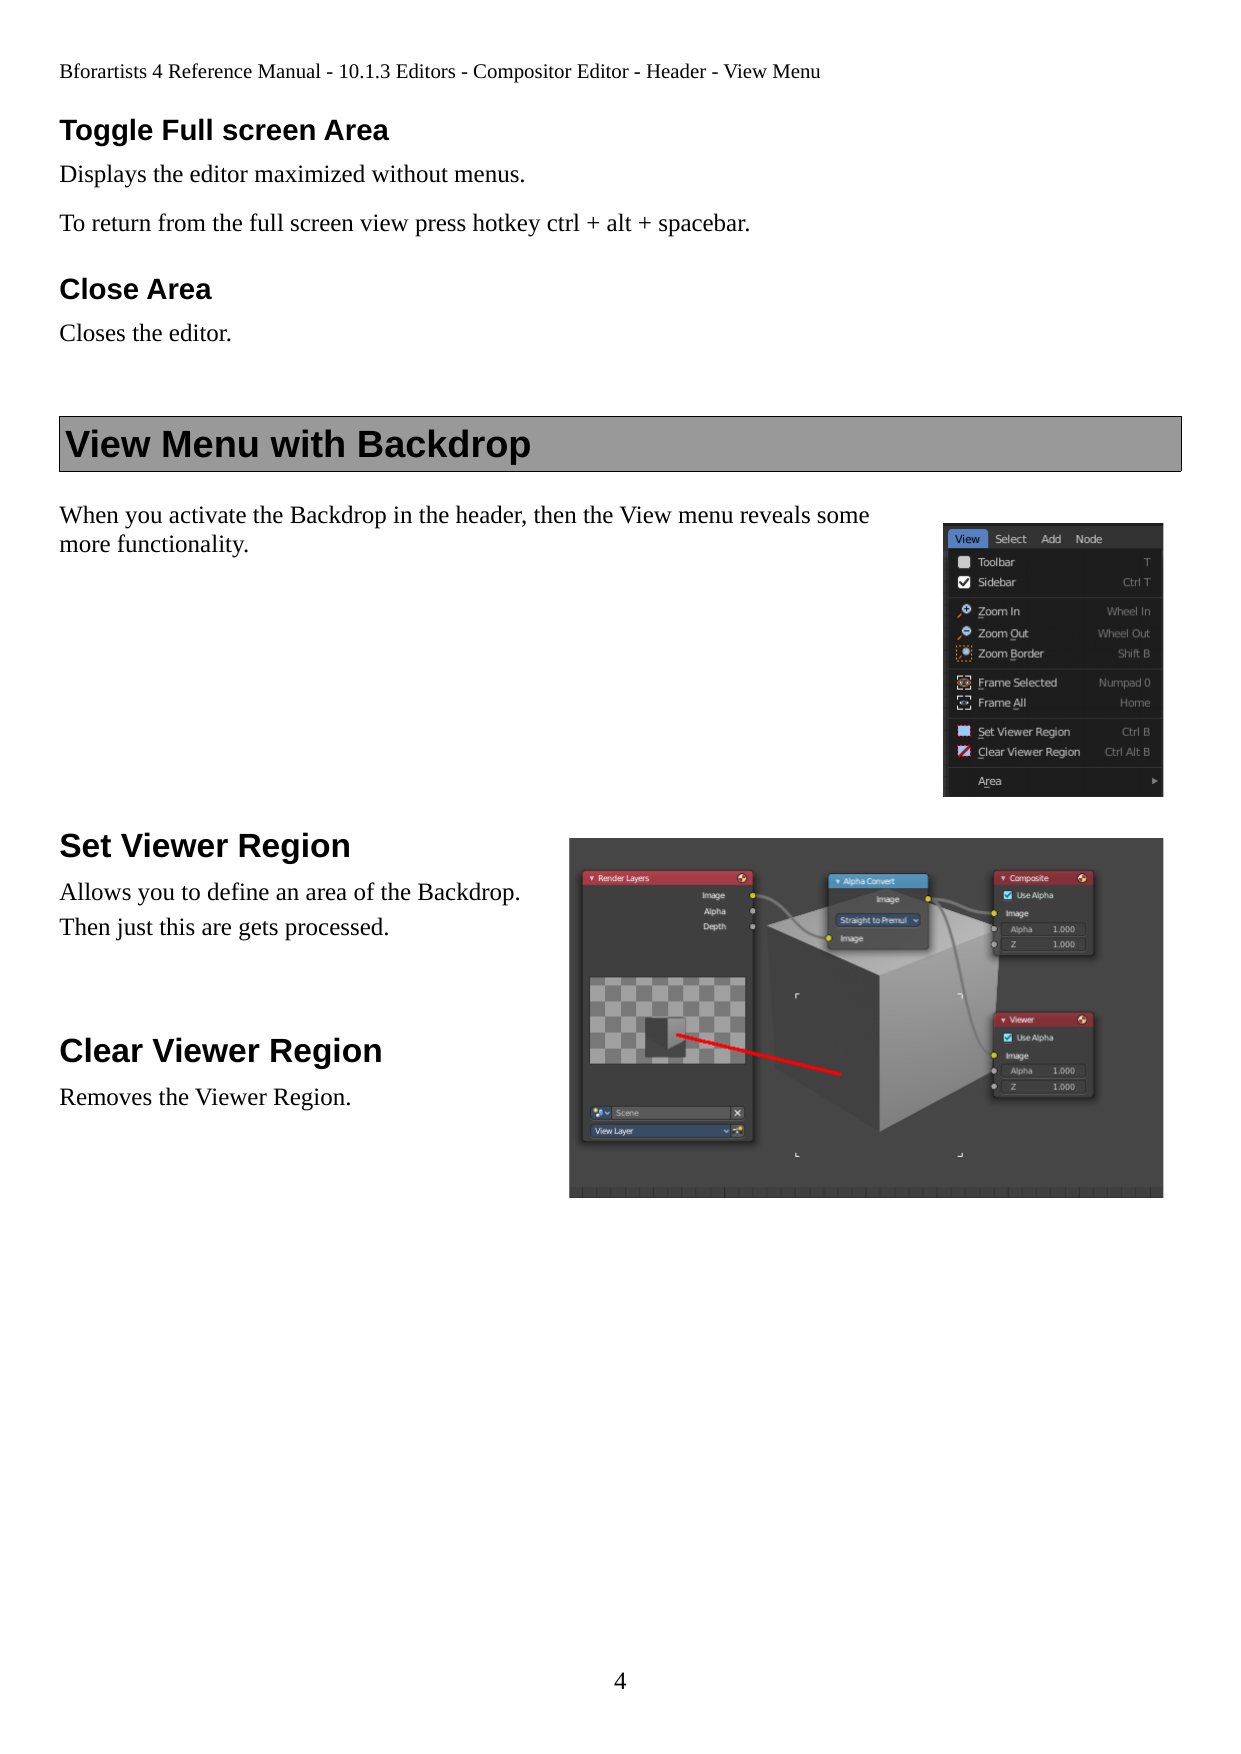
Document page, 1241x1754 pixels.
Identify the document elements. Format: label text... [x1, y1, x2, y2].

subtitle Close Area [59, 272, 1181, 305]
subtitle [1164, 1031, 1181, 1069]
text Displays the editor maximized without menus. [59, 159, 1181, 188]
text Allows you to define an area of the Backdrop. Then just this are gets processed. [59, 877, 569, 941]
table_header View Menu with Backdrop [60, 417, 1181, 471]
picture [569, 838, 1164, 1198]
text Removes the Viewer Region. [59, 1082, 569, 1111]
text Closes the editor. [59, 318, 1181, 347]
picture [943, 523, 1164, 797]
subtitle Set Viewer Region [59, 826, 1181, 865]
subtitle Toggle Full screen Area [59, 113, 1181, 146]
subtitle Clear Viewer Region [59, 1031, 569, 1069]
text When you activate the Backdrop in the header, then the View menu reveals some more functionality. [59, 500, 1181, 557]
text To return from the full screen view press hotkey ctrl + alt + spacebar. [59, 208, 1181, 237]
